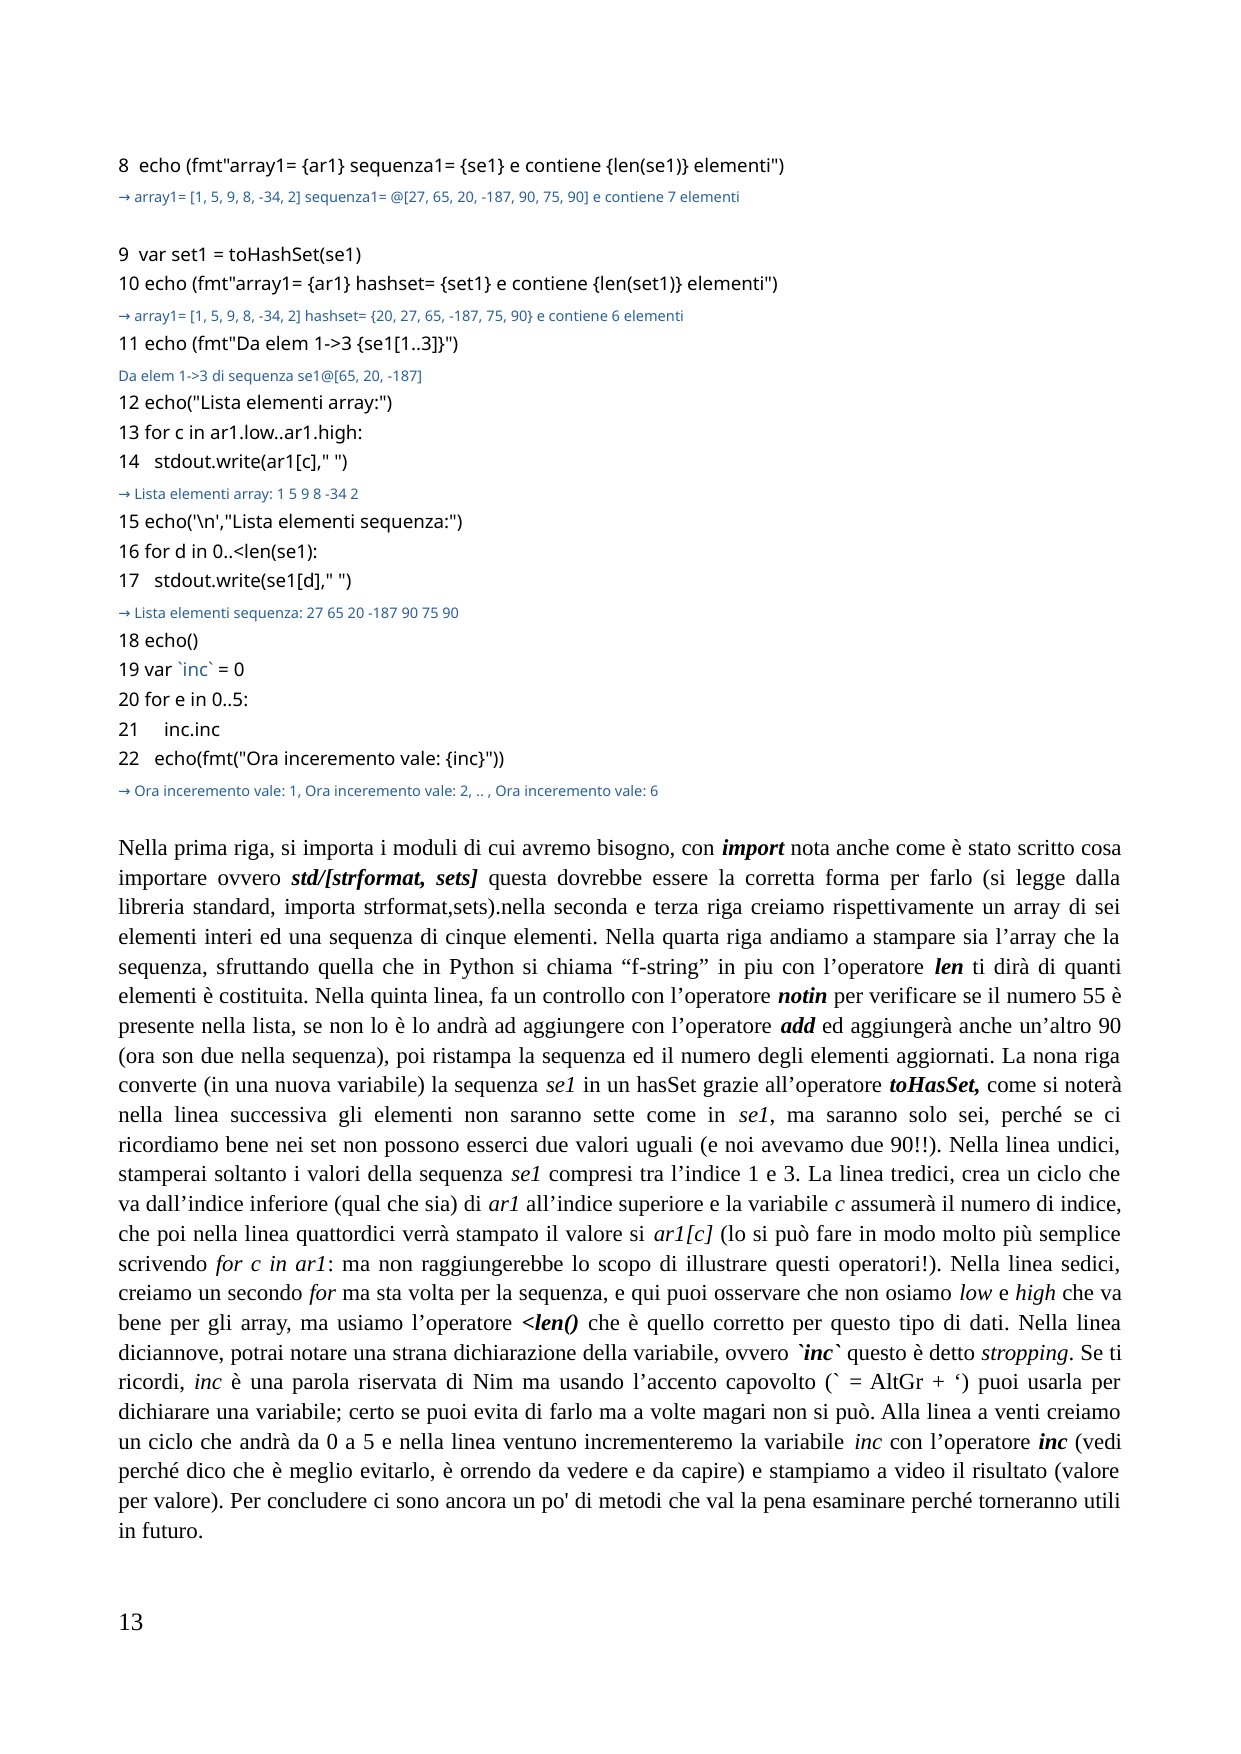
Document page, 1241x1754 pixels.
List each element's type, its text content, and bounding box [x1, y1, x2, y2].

text 17 stdout.write(se1[d]," ") [118, 563, 1122, 593]
text 12 echo("Lista elementi array:") [118, 385, 1122, 415]
text 9 var set1 = toHashSet(se1) [118, 237, 1122, 267]
text Da elem 1->3 di sequenza se1@[65, 20, -187] [118, 356, 1122, 385]
text → Ora inceremento vale: 1, Ora inceremento vale: 2, .. , Ora inceremento vale: 6 [118, 771, 1122, 801]
text 8 echo (fmt"array1= {ar1} sequenza1= {se1} e contiene {len(se1)} elementi") [118, 148, 1122, 177]
text 22 echo(fmt("Ora inceremento vale: {inc}")) [118, 742, 1122, 771]
text 20 for e in 0..5: [118, 682, 1122, 712]
text Nella prima riga, si importa i moduli di cui avremo bisogno, con import nota anche come è stato scritto cosa importare ovvero std/[strformat, sets] questa dovrebbe essere la corretta forma per farlo (si legge dalla libreria standard, importa strformat,sets).nella seconda e terza riga creiamo rispettivamente un array di sei elementi interi ed una sequenza di cinque elementi. Nella quarta riga andiamo a stampare sia l’array che la sequenza, sfruttando quella che in Python si chiama “f-string” in piu con l’operatore len ti dirà di quanti elementi è costituita. Nella quinta linea, fa un controllo con l’operatore notin per verificare se il numero 55 è presente nella lista, se non lo è lo andrà ad aggiungere con l’operatore add ed aggiungerà anche un’altro 90 (ora son due nella sequenza), poi ristampa la sequenza ed il numero degli elementi aggiornati. La nona riga converte (in una nuova variabile) la sequenza se1 in un hasSet grazie all’operatore toHasSet, come si noterà nella linea successiva gli elementi non saranno sette come in se1, ma saranno solo sei, perché se ci ricordiamo bene nei set non possono esserci due valori uguali (e noi avevamo due 90!!). Nella linea undici, stamperai soltanto i valori della sequenza se1 compresi tra l’indice 1 e 3. La linea tredici, crea un ciclo che va dall’indice inferiore (qual che sia) di ar1 all’indice superiore e la variabile c assumerà il numero di indice, che poi nella linea quattordici verrà stampato il valore si ar1[c] (lo si può fare in modo molto più semplice scrivendo for c in ar1: ma non raggiungerebbe lo scopo di illustrare questi operatori!). Nella linea sedici, creiamo un secondo for ma sta volta per la sequenza, e qui puoi osservare che non osiamo low e high che va bene per gli array, ma usiamo l’operatore <len() che è quello corretto per questo tipo di dati. Nella linea diciannove, potrai notare una strana dichiarazione della variabile, ovvero `inc` questo è detto stropping. Se ti ricordi, inc è una parola riservata di Nim ma usando l’accento capovolto (` = AltGr + ‘) puoi usarla per dichiarare una variabile; certo se puoi evita di farlo ma a volte magari non si può. Alla linea a venti creiamo un ciclo che andrà da 0 a 5 e nella linea ventuno incrementeremo la variabile inc con l’operatore inc (vedi perché dico che è meglio evitarlo, è orrendo da vedere e da capire) e stampiamo a video il risultato (valore per valore). Per concludere ci sono ancora un po' di metodi che val la pena esaminare perché torneranno utili in futuro. [118, 831, 1122, 1543]
text 19 var `inc` = 0 [118, 652, 1122, 682]
text 18 echo() [118, 623, 1122, 652]
text → Lista elementi sequenza: 27 65 20 -187 90 75 90 [118, 593, 1122, 623]
text 13 for c in ar1.low..ar1.high: [118, 415, 1122, 445]
text → array1= [1, 5, 9, 8, -34, 2] sequenza1= @[27, 65, 20, -187, 90, 75, 90] e contiene 7 elementi [118, 177, 1122, 207]
text → array1= [1, 5, 9, 8, -34, 2] hashset= {20, 27, 65, -187, 75, 90} e contiene 6 elementi [118, 296, 1122, 326]
text 15 echo('\n',"Lista elementi sequenza:") [118, 504, 1122, 534]
text 11 echo (fmt"Da elem 1->3 {se1[1..3]}") [118, 326, 1122, 356]
text → Lista elementi array: 1 5 9 8 -34 2 [118, 474, 1122, 504]
text 10 echo (fmt"array1= {ar1} hashset= {set1} e contiene {len(set1)} elementi") [118, 267, 1122, 296]
text 14 stdout.write(ar1[c]," ") [118, 445, 1122, 474]
text 16 for d in 0..<len(se1): [118, 534, 1122, 563]
text 21 inc.inc [118, 712, 1122, 742]
